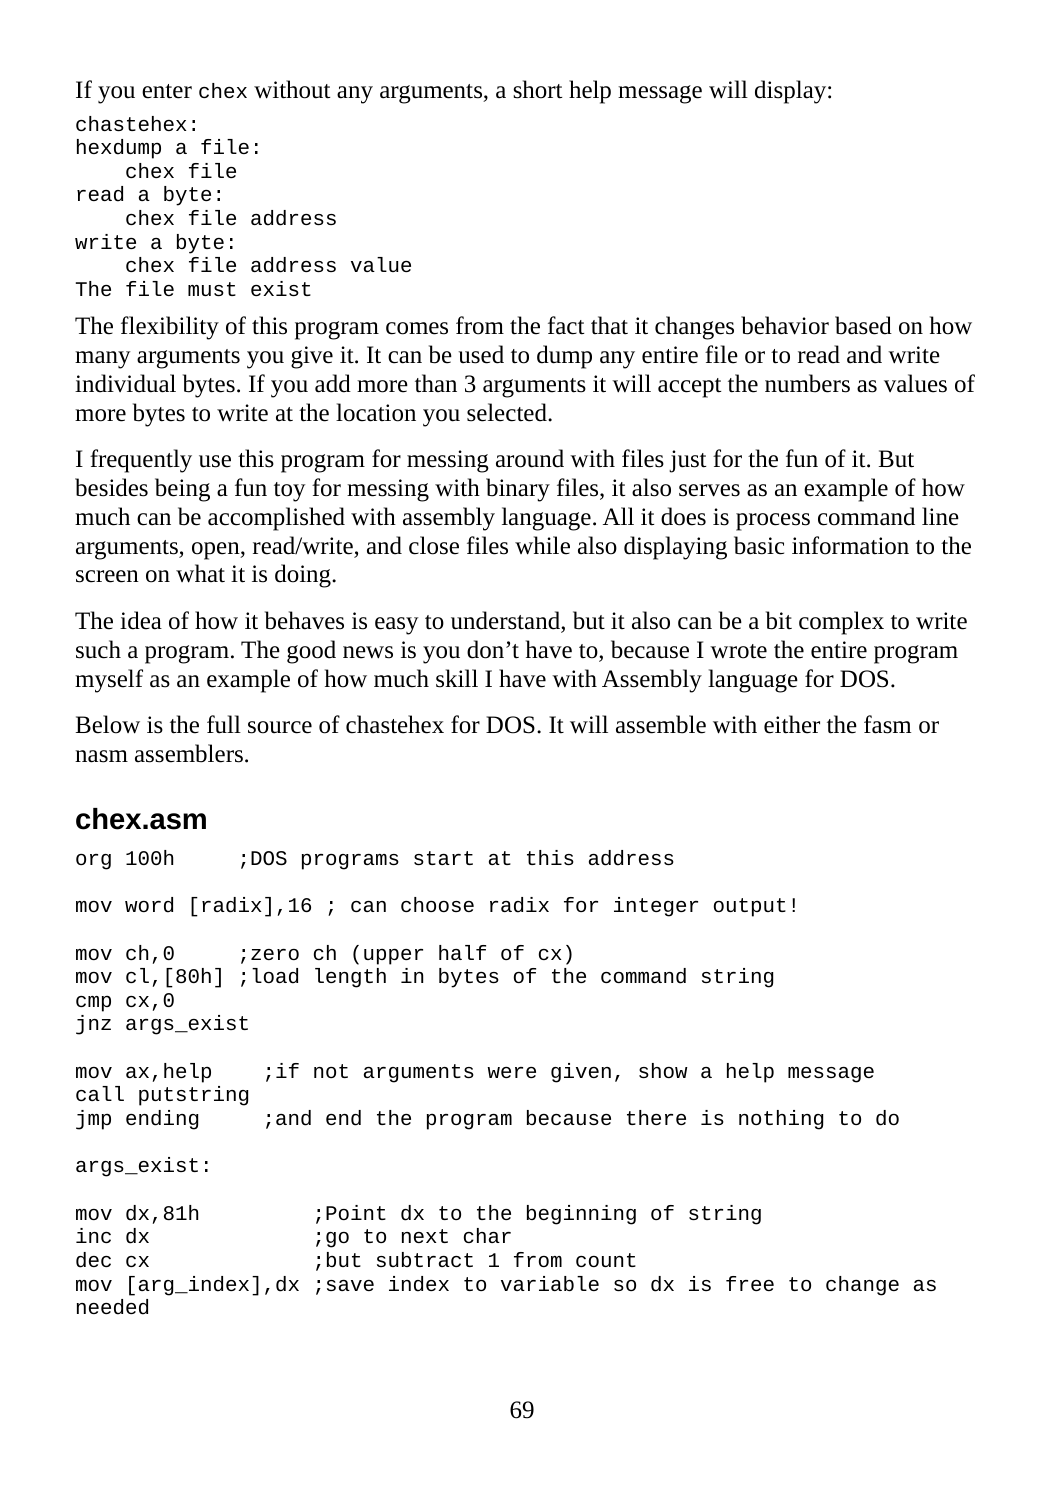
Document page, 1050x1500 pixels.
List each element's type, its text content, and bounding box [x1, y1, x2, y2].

text mov ax,help ;if not arguments were given, show a help message [75, 1061, 975, 1084]
text chastehex: [75, 113, 975, 137]
text inc dx ;go to next char [75, 1226, 975, 1250]
text chex file address value [75, 255, 975, 279]
text jmp ending ;and end the program because there is nothing to do [75, 1108, 975, 1132]
text jnz args_exist [75, 1013, 975, 1037]
text read a byte: [75, 184, 975, 208]
text cmp cx,0 [75, 990, 975, 1013]
text mov cl,[80h] ;load length in bytes of the command string [75, 966, 975, 990]
text I frequently use this program for messing around with files just for the fun of it. But besides being a fun toy for messing with binary files, it also serves as an example of how much can be accomplished with assembly language. All it does is process command line arguments, open, read/write, and close files while also displaying basic information to the screen on what it is doing. [75, 444, 975, 588]
text call putstring [75, 1084, 975, 1108]
text chex file [75, 161, 975, 184]
text mov dx,81h ;Point dx to the beginning of string [75, 1203, 975, 1226]
text dec cx ;but subtract 1 from count [75, 1250, 975, 1273]
text write a byte: [75, 232, 975, 255]
text org 100h ;DOS programs start at this address [75, 848, 975, 872]
text mov [arg_index],dx ;save index to variable so dx is free to change as needed [75, 1273, 975, 1321]
text args_exist: [75, 1155, 975, 1179]
subtitle chex.asm [75, 802, 975, 835]
text The file must exist [75, 279, 975, 303]
text If you enter chex without any arguments, a short help message will display: [75, 75, 975, 104]
text mov word [radix],16 ; can choose radix for integer output! [75, 895, 975, 919]
text chex file address [75, 208, 975, 232]
text The idea of how it behaves is easy to understand, but it also can be a bit complex to write such a program. The good news is you don’t have to, because I wrote the entire program myself as an example of how much skill I have with Assembly language for DOS. [75, 606, 975, 692]
text The flexibility of this program comes from the fact that it changes behavior based on how many arguments you give it. It can be used to dump any entire file or to read and write individual bytes. If you add more than 3 arguments it will accept the numbers as values of more bytes to write at the location you selected. [75, 312, 975, 427]
text hexdump a file: [75, 137, 975, 161]
text Below is the full source of chastehex for DOS. It will assemble with either the fasm or nasm assemblers. [75, 710, 975, 768]
text mov ch,0 ;zero ch (upper half of cx) [75, 942, 975, 966]
